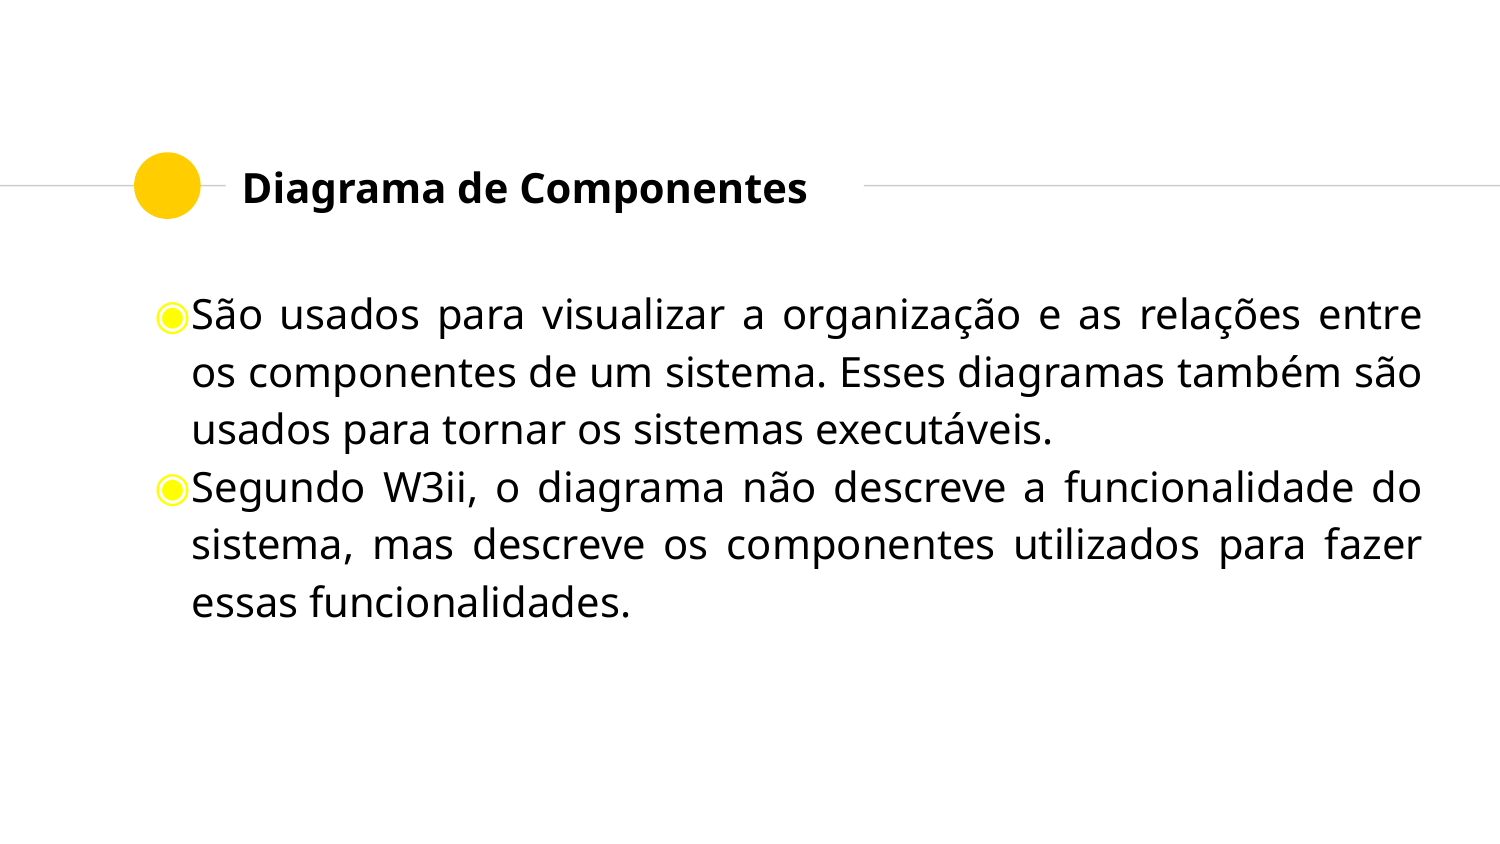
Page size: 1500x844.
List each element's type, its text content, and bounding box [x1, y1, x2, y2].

title Diagrama de Componentes [226, 151, 863, 223]
list São usados ​​para visualizar a organização e as relações entre os componentes de um sistema. Esses diagramas também são usados ​​para tornar os sistemas executáveis. Segundo W3ii, o diagrama não descreve a funcionalidade do sistema, mas descreve os componentes utilizados para fazer essas funcionalidades. [26, 265, 1439, 796]
